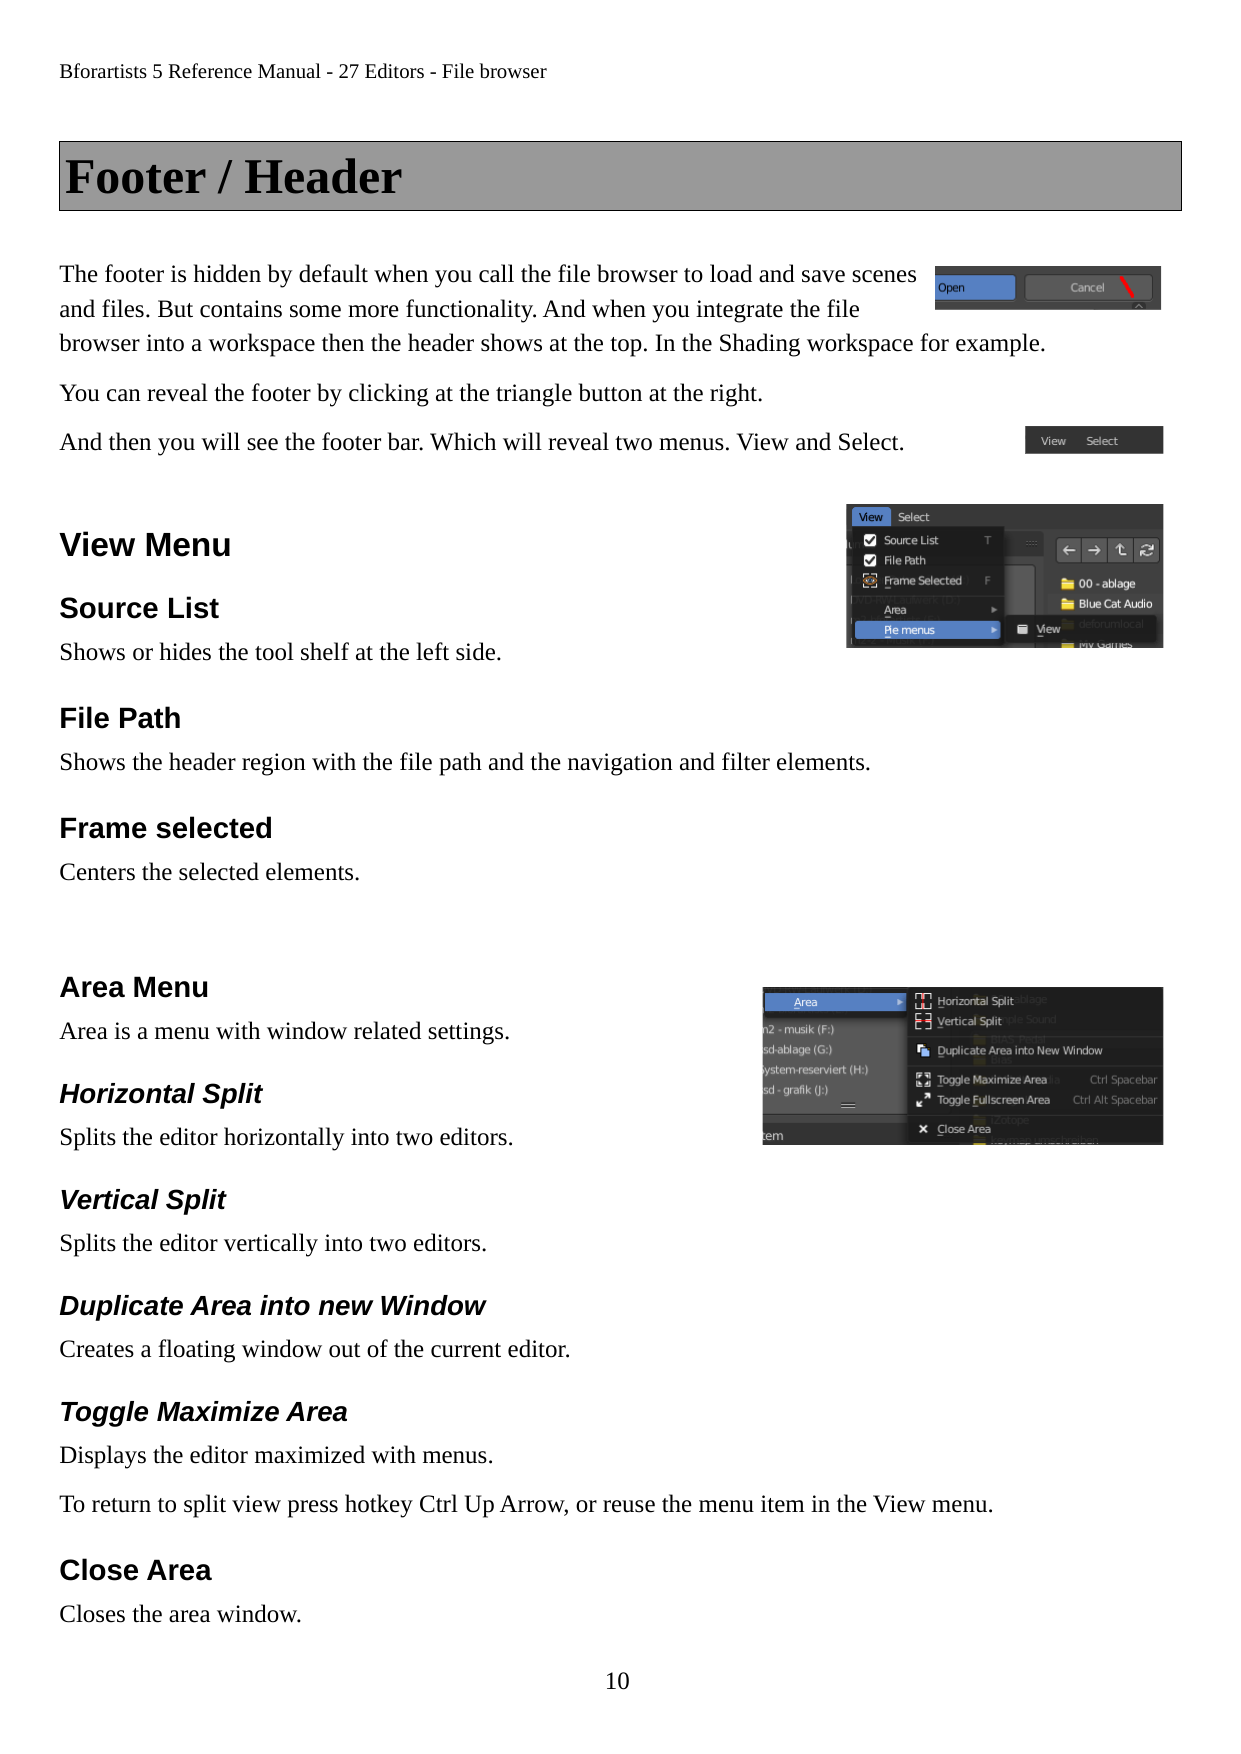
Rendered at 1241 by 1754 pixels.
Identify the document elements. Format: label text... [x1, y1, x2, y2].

subtitle Area Menu [59, 970, 1181, 1003]
text Centers the selected elements. [59, 857, 1181, 886]
picture [935, 266, 1162, 310]
subtitle File Path [59, 701, 1181, 735]
subtitle [1164, 1078, 1181, 1109]
text And then you will see the footer bar. Which will reveal two menus. View and Select. [59, 427, 1181, 455]
text Shows the header region with the file path and the navigation and filter elements. [59, 747, 1181, 776]
text You can reveal the footer by clicking at the triangle button at the right. [59, 378, 1181, 406]
text Splits the editor vertically into two editors. [59, 1228, 1181, 1257]
picture [1025, 426, 1164, 454]
subtitle Duplicate Area into new Window [59, 1289, 1181, 1321]
subtitle Toggle Maximize Area [59, 1395, 1181, 1427]
subtitle View Menu [59, 525, 846, 564]
subtitle Vertical Split [59, 1183, 1181, 1215]
subtitle Frame selected [59, 811, 1181, 844]
text To return to split view press hotkey Ctrl Up Arrow, or reuse the menu item in the View menu. [59, 1489, 1181, 1518]
text Closes the area window. [59, 1599, 1181, 1627]
text Shows or hides the tool shelf at the left side. [59, 637, 1181, 666]
text Area is a menu with window related settings. [59, 1016, 762, 1045]
subtitle [1164, 525, 1181, 564]
subtitle Source List [59, 591, 846, 625]
picture [846, 504, 1164, 648]
subtitle Close Area [59, 1552, 1181, 1586]
subtitle [1164, 591, 1181, 625]
text Splits the editor horizontally into two editors. [59, 1122, 1181, 1151]
table_header Footer / Header [60, 142, 1181, 210]
subtitle Horizontal Split [59, 1078, 762, 1109]
text Displays the editor maximized with menus. [59, 1440, 1181, 1468]
text Creates a floating window out of the current editor. [59, 1334, 1181, 1363]
text The footer is hidden by default when you call the file browser to load and save scenes and files. But contains some more functionality. And when you integrate the file browser into a workspace then the header shows at the top. In the Shading workspace for example. [59, 259, 1181, 357]
picture [762, 987, 1164, 1145]
